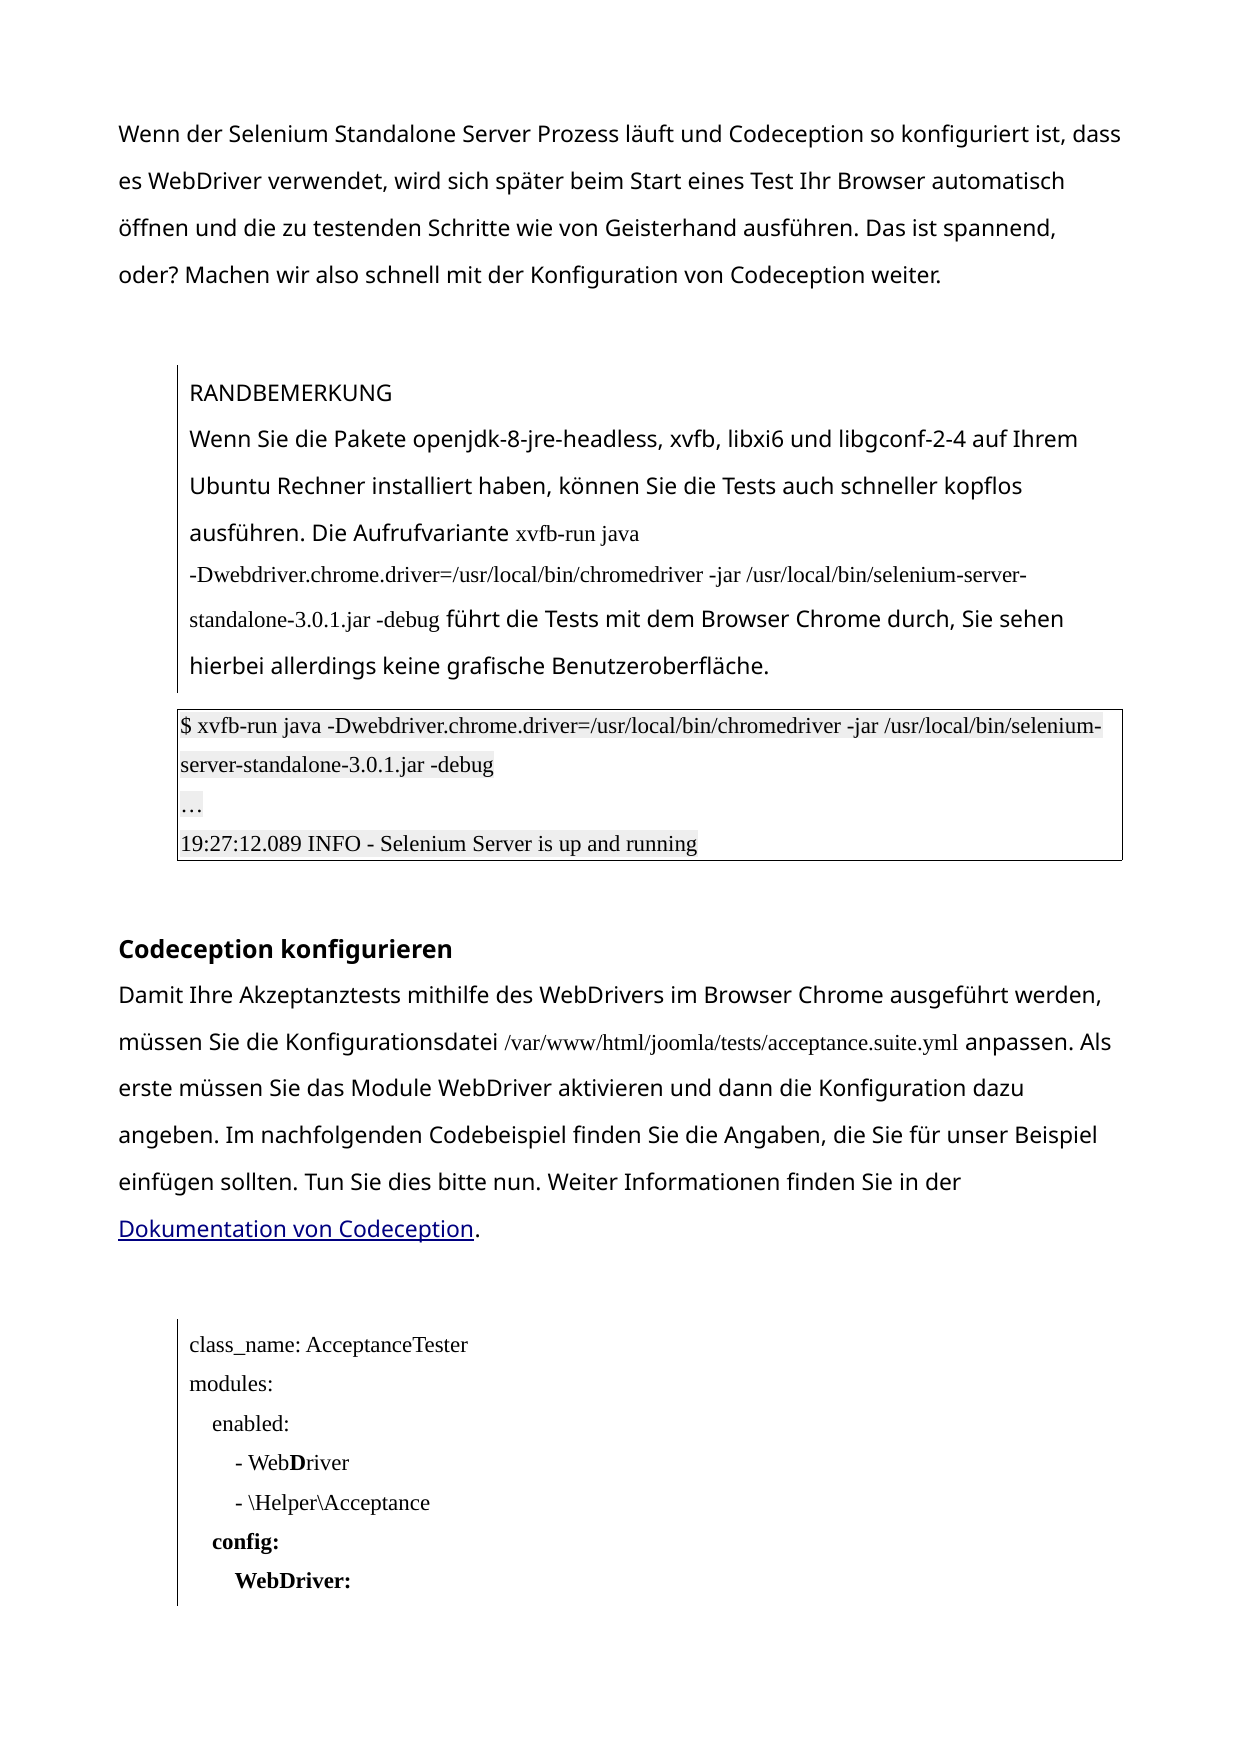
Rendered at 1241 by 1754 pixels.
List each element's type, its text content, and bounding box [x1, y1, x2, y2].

text $ xvfb-run java -Dwebdriver.chrome.driver=/usr/local/bin/chromedriver -jar /usr/local/bin/selenium-server-standalone-3.0.1.jar -debug … 19:27:12.089 INFO - Selenium Server is up and running [178, 710, 1122, 860]
text Damit Ihre Akzeptanztests mithilfe des WebDrivers im Browser Chrome ausgeführt werden, müssen Sie die Konfigurationsdatei /var/www/html/joomla/tests/acceptance.suite.yml anpassen. Als erste müssen Sie das Module WebDriver aktivieren und dann die Konfiguration dazu angeben. Im nachfolgenden Codebeispiel finden Sie die Angaben, die Sie für unser Beispiel einfügen sollten. Tun Sie dies bitte nun. Weiter Informationen finden Sie in der Dokumentation von Codeception. [118, 978, 1122, 1244]
text RANDBEMERKUNG Wenn Sie die Pakete openjdk-8-jre-headless, xvfb, libxi6 und libgconf-2-4 auf Ihrem Ubuntu Rechner installiert haben, können Sie die Tests auch schneller kopflos ausführen. Die Aufrufvariante xvfb-run java -Dwebdriver.chrome.driver=/usr/local/bin/chromedriver -jar /usr/local/bin/selenium-server-standalone-3.0.1.jar -debug führt die Tests mit dem Browser Chrome durch, Sie sehen hierbei allerdings keine grafische Benutzeroberfläche. [178, 365, 1122, 693]
text Wenn der Selenium Standalone Server Prozess läuft und Codeception so konfiguriert ist, dass es WebDriver verwendet, wird sich später beim Start eines Test Ihr Browser automatisch öffnen und die zu testenden Schritte wie von Geisterhand ausführen. Das ist spannend, oder? Machen wir also schnell mit der Konfiguration von Codeception weiter. [118, 118, 1122, 290]
text class_name: AcceptanceTester modules: enabled: - WebDriver - \Helper\Acceptance config: WebDriver: [178, 1319, 1122, 1606]
subtitle Codeception konfigurieren [118, 932, 1122, 966]
